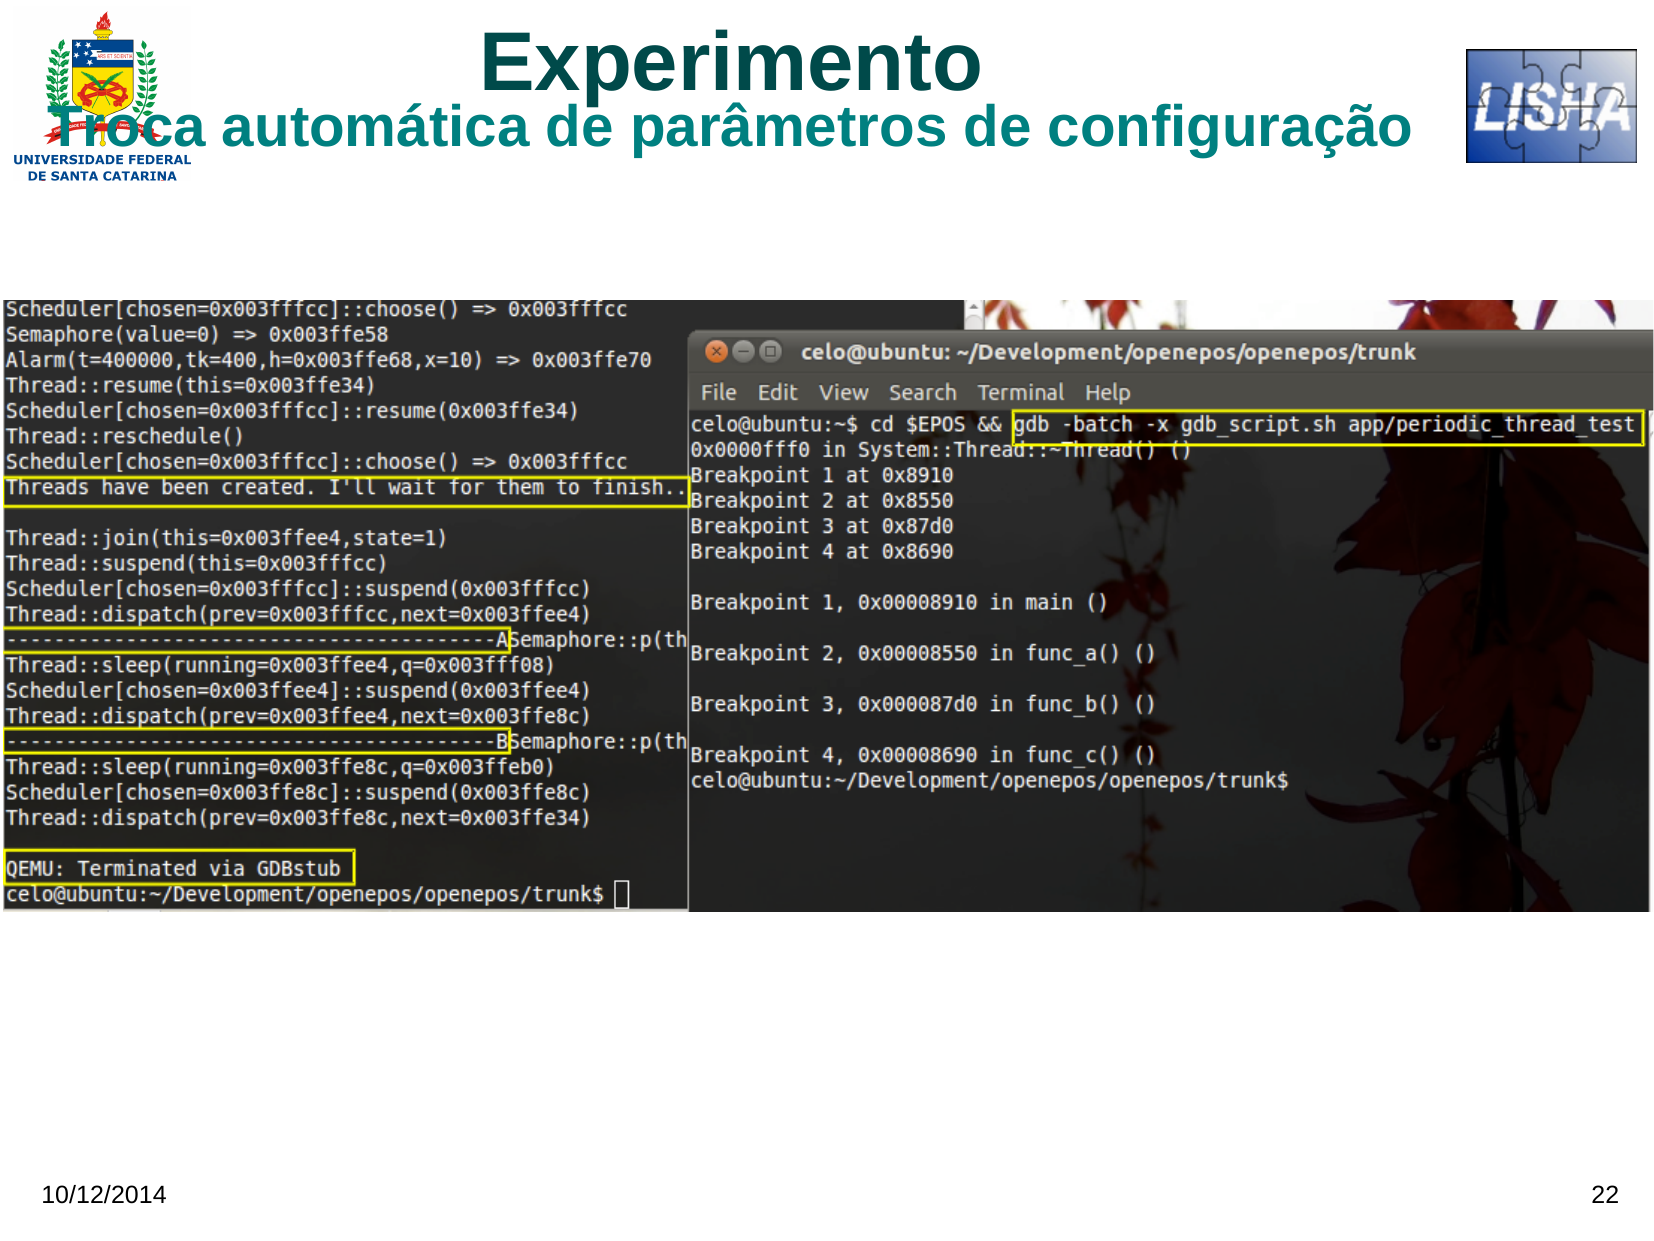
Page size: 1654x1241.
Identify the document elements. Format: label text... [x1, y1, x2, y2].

picture [1466, 49, 1637, 163]
title Experimento Troca automática de parâmetros de configuração [37, 9, 1426, 178]
picture [3, 300, 1654, 912]
picture [13, 6, 191, 181]
